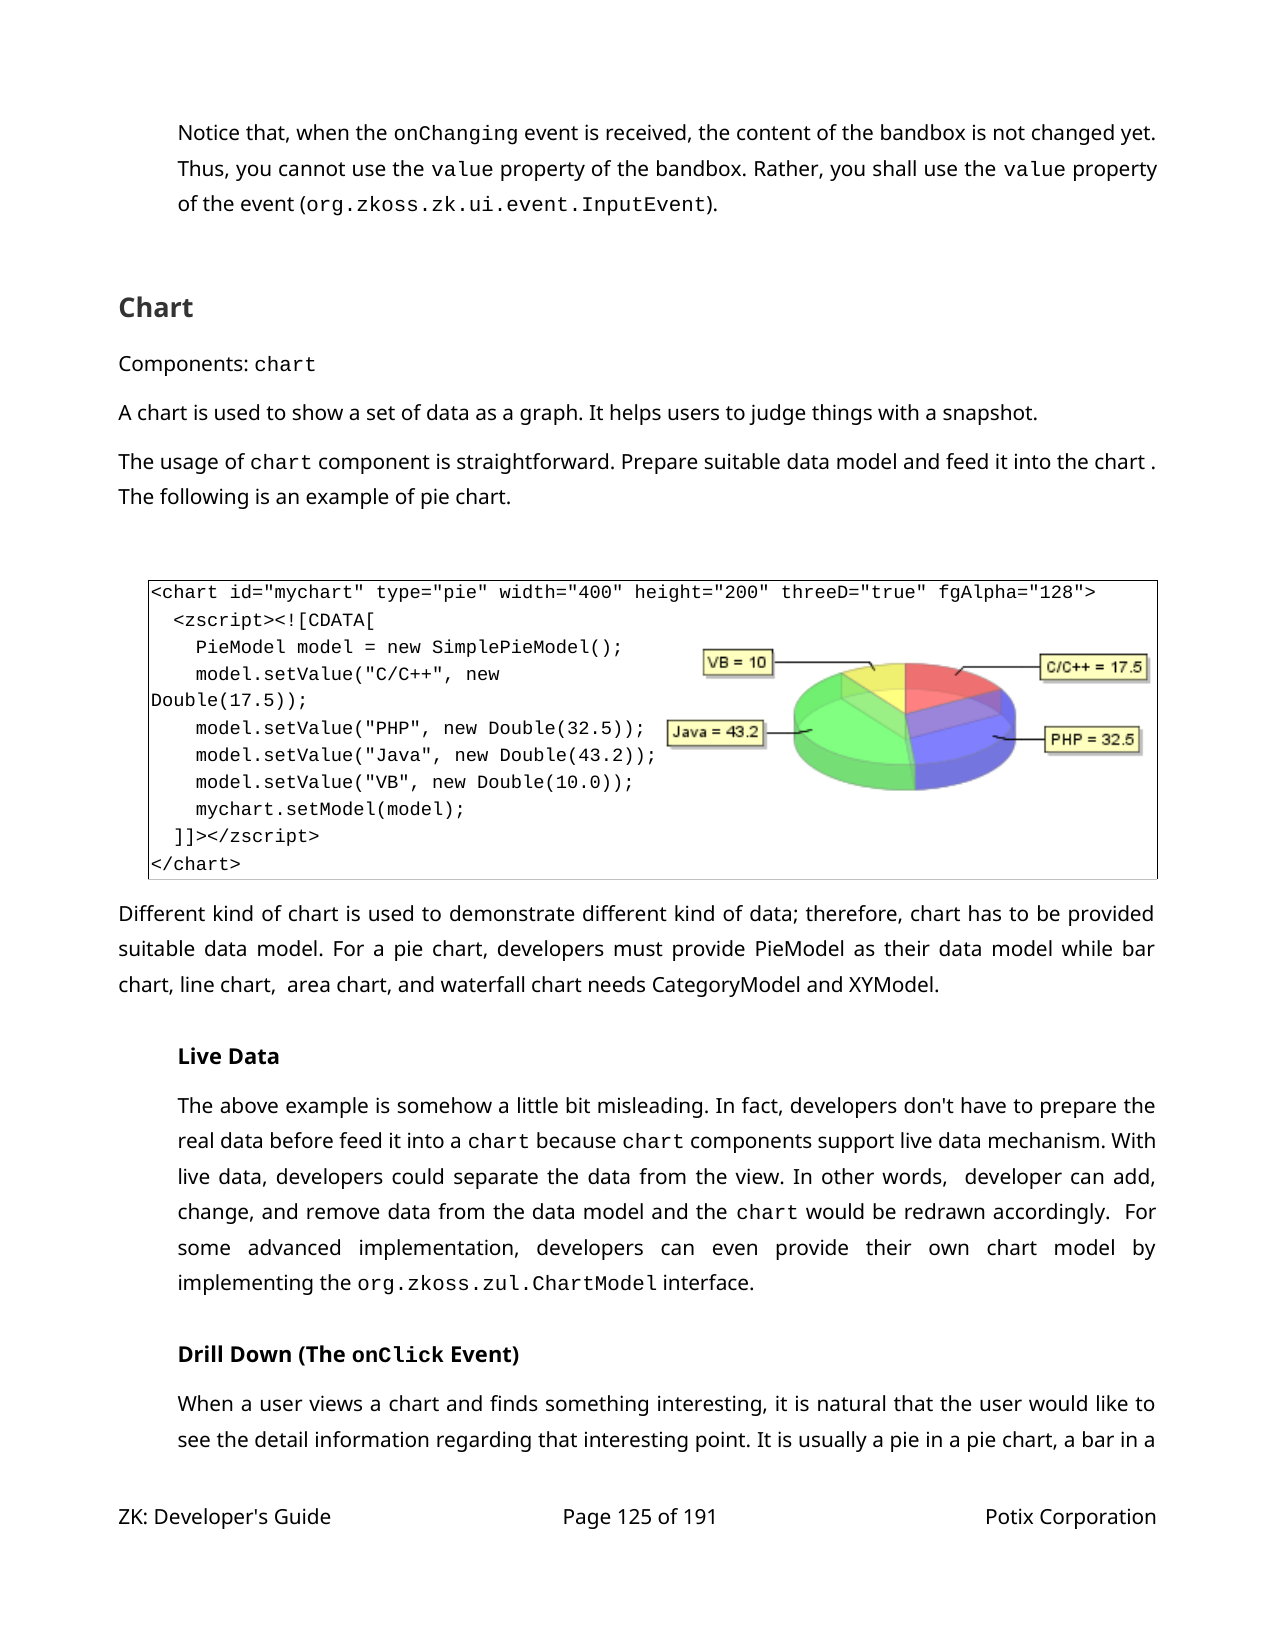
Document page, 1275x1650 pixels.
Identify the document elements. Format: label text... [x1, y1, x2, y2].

picture [664, 647, 1151, 794]
text <zscript><![CDATA[ [149, 607, 1157, 632]
text mychart.setModel(model); [149, 797, 1157, 821]
text model.setValue("VB", new Double(10.0)); [149, 770, 664, 794]
text model.setValue("C/C++", new Double(17.5)); [149, 662, 664, 713]
text Different kind of chart is used to demonstrate different kind of data; therefore, chart has to be provided suitable data model. For a pie chart, developers must provide PieModel as their data model while bar chart, line chart, area chart, and waterfall chart needs CategoryModel and XYModel. [118, 899, 1157, 998]
text <chart id="mychart" type="pie" width="400" height="200" threeD="true" fgAlpha="128"> [149, 581, 1157, 604]
text Components: chart [118, 349, 1157, 377]
text PieModel model = new SimplePieModel(); [149, 634, 1157, 659]
text ]]></zscript> [149, 824, 1157, 848]
text model.setValue("Java", new Double(43.2)); [149, 743, 664, 767]
subtitle Drill Down (The onClick Event) [177, 1339, 1157, 1369]
text </chart> [149, 851, 1157, 879]
text The above example is somehow a little bit misleading. In fact, developers don't have to prepare the real data before feed it into a chart because chart components support live data mechanism. With live data, developers could separate the data from the view. In other words, developer can add, change, and remove data from the data model and the chart would be redrawn accordingly. For some advanced implementation, developers can even provide their own chart model by implementing the org.zkoss.zul.ChartModel interface. [177, 1091, 1157, 1296]
text Notice that, when the onChanging event is received, the content of the bandbox is not changed yet. Thus, you cannot use the value property of the bandbox. Rather, you shall use the value property of the event (org.zkoss.zk.ui.event.InputEvent). [177, 118, 1157, 218]
subtitle Live Data [177, 1041, 1157, 1071]
subtitle Chart [118, 288, 1157, 325]
text model.setValue("PHP", new Double(32.5)); [149, 716, 664, 740]
text When a user views a chart and finds something interesting, it is natural that the user would like to see the detail information regarding that interesting point. It is usually a pie in a pie chart, a bar in a [177, 1389, 1157, 1453]
text The usage of chart component is straightforward. Prepare suitable data model and feed it into the chart . The following is an example of pie chart. [118, 447, 1157, 511]
text A chart is used to show a set of data as a graph. It helps users to judge things with a snapshot. [118, 398, 1157, 426]
